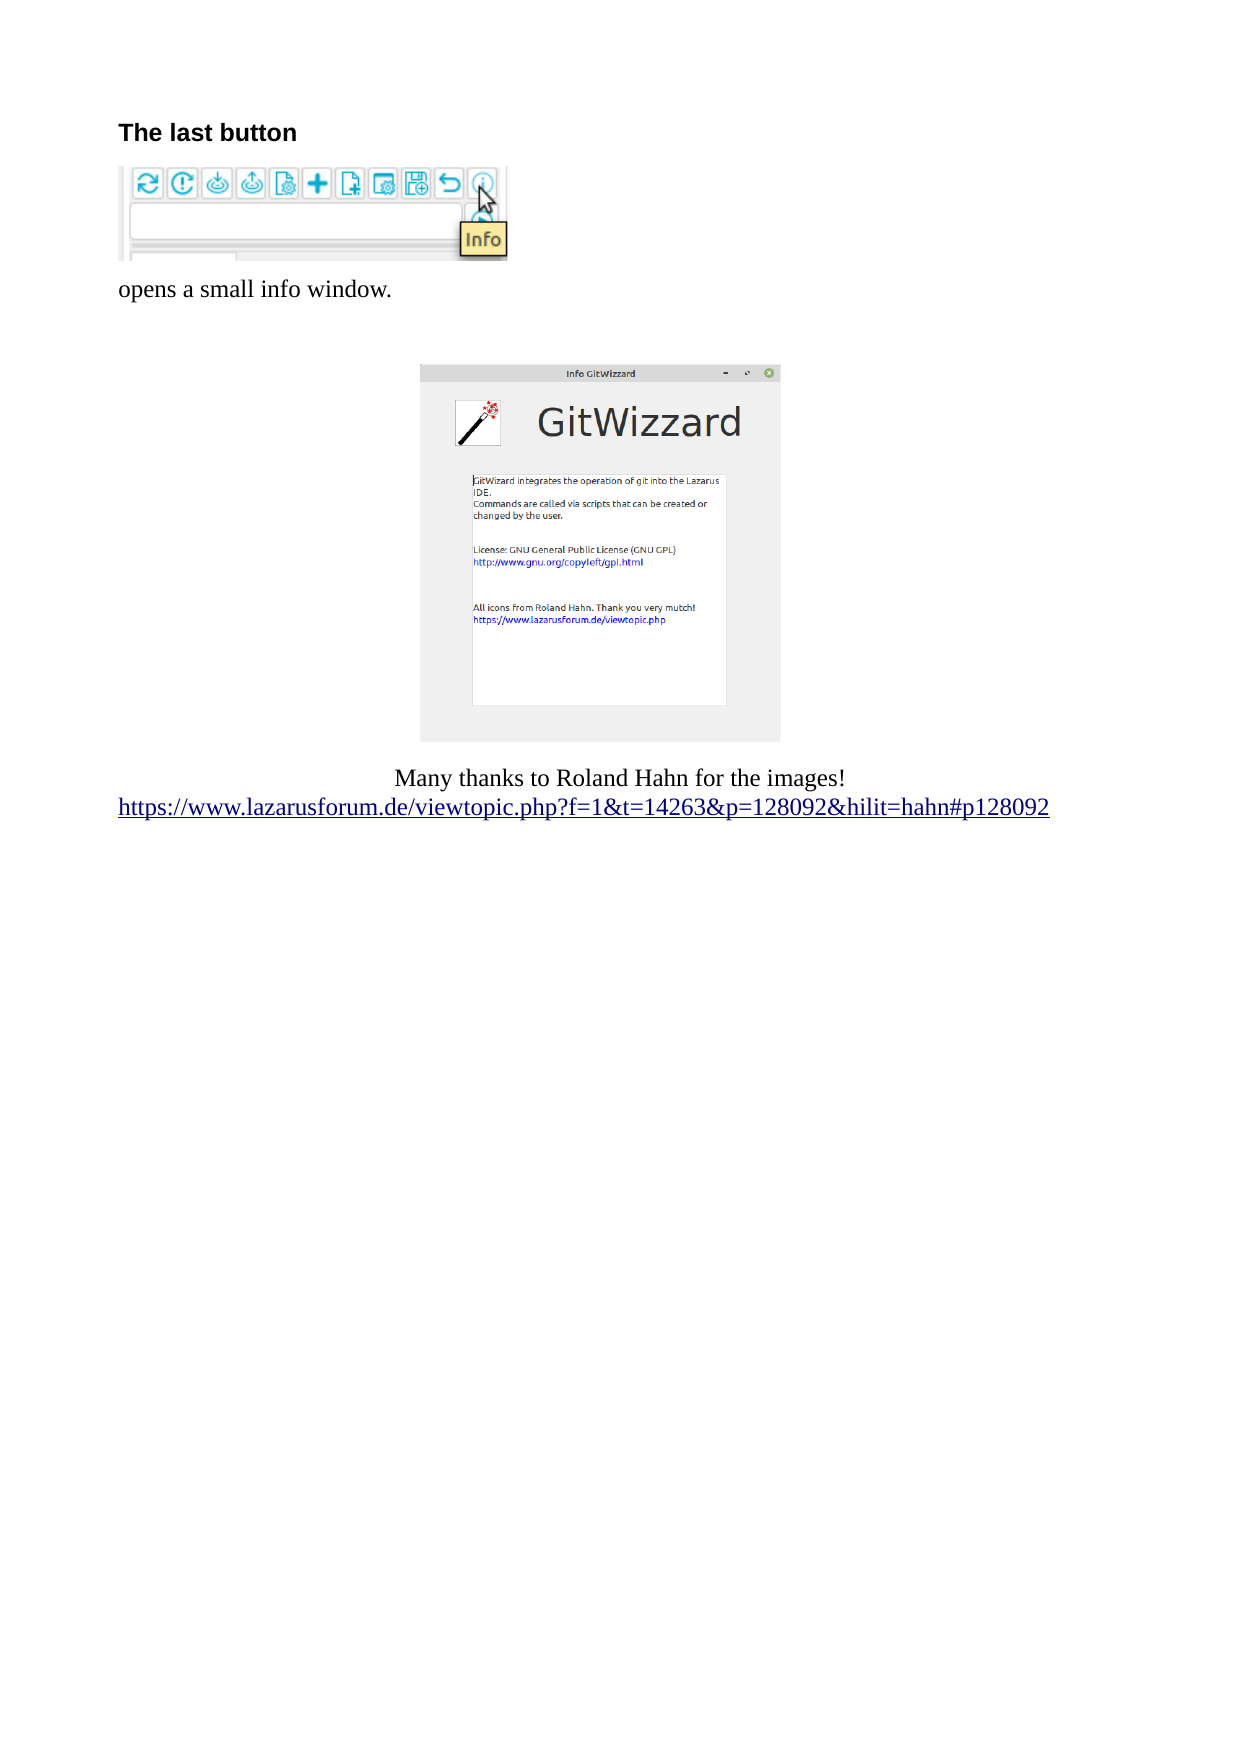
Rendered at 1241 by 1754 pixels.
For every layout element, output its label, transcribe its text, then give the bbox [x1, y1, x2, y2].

picture [118, 166, 519, 261]
text https://www.lazarusforum.de/viewtopic.php?f=1&t=14263&p=128092&hilit=hahn#p128092 [118, 792, 1122, 821]
picture [420, 364, 781, 742]
text opens a small info window. [118, 274, 1122, 303]
text Many thanks to Roland Hahn for the images! [118, 763, 1122, 792]
subtitle The last button [118, 118, 1122, 147]
